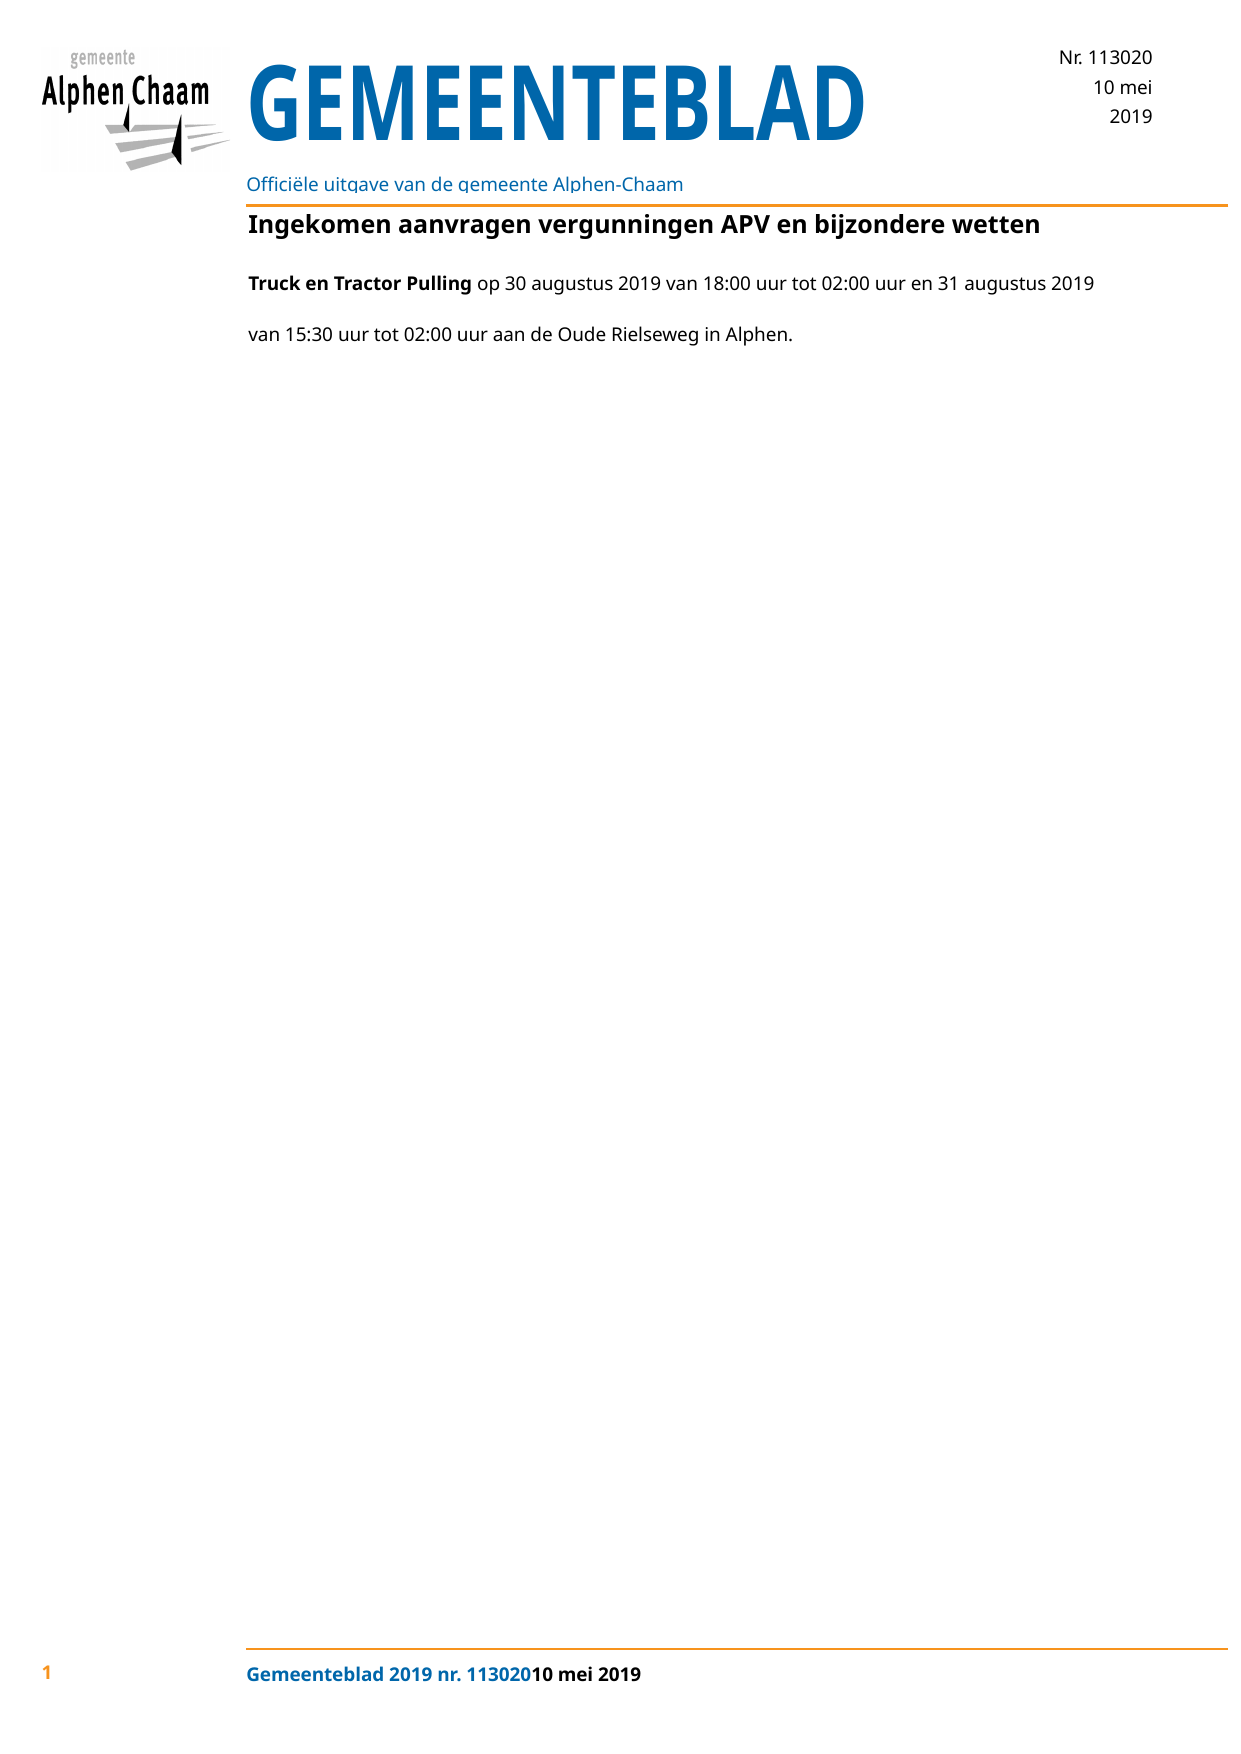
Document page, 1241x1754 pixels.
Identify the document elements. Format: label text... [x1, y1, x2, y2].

text van 15:30 uur tot 02:00 uur aan de Oude Rielseweg in Alphen. [248, 321, 1152, 346]
text Ingekomen aanvragen vergunningen APV en bijzondere wetten [248, 207, 1152, 241]
picture [41, 47, 231, 172]
text Truck en Tractor Pulling op 30 augustus 2019 van 18:00 uur tot 02:00 uur en 31 augustus 2019 [248, 270, 1152, 296]
